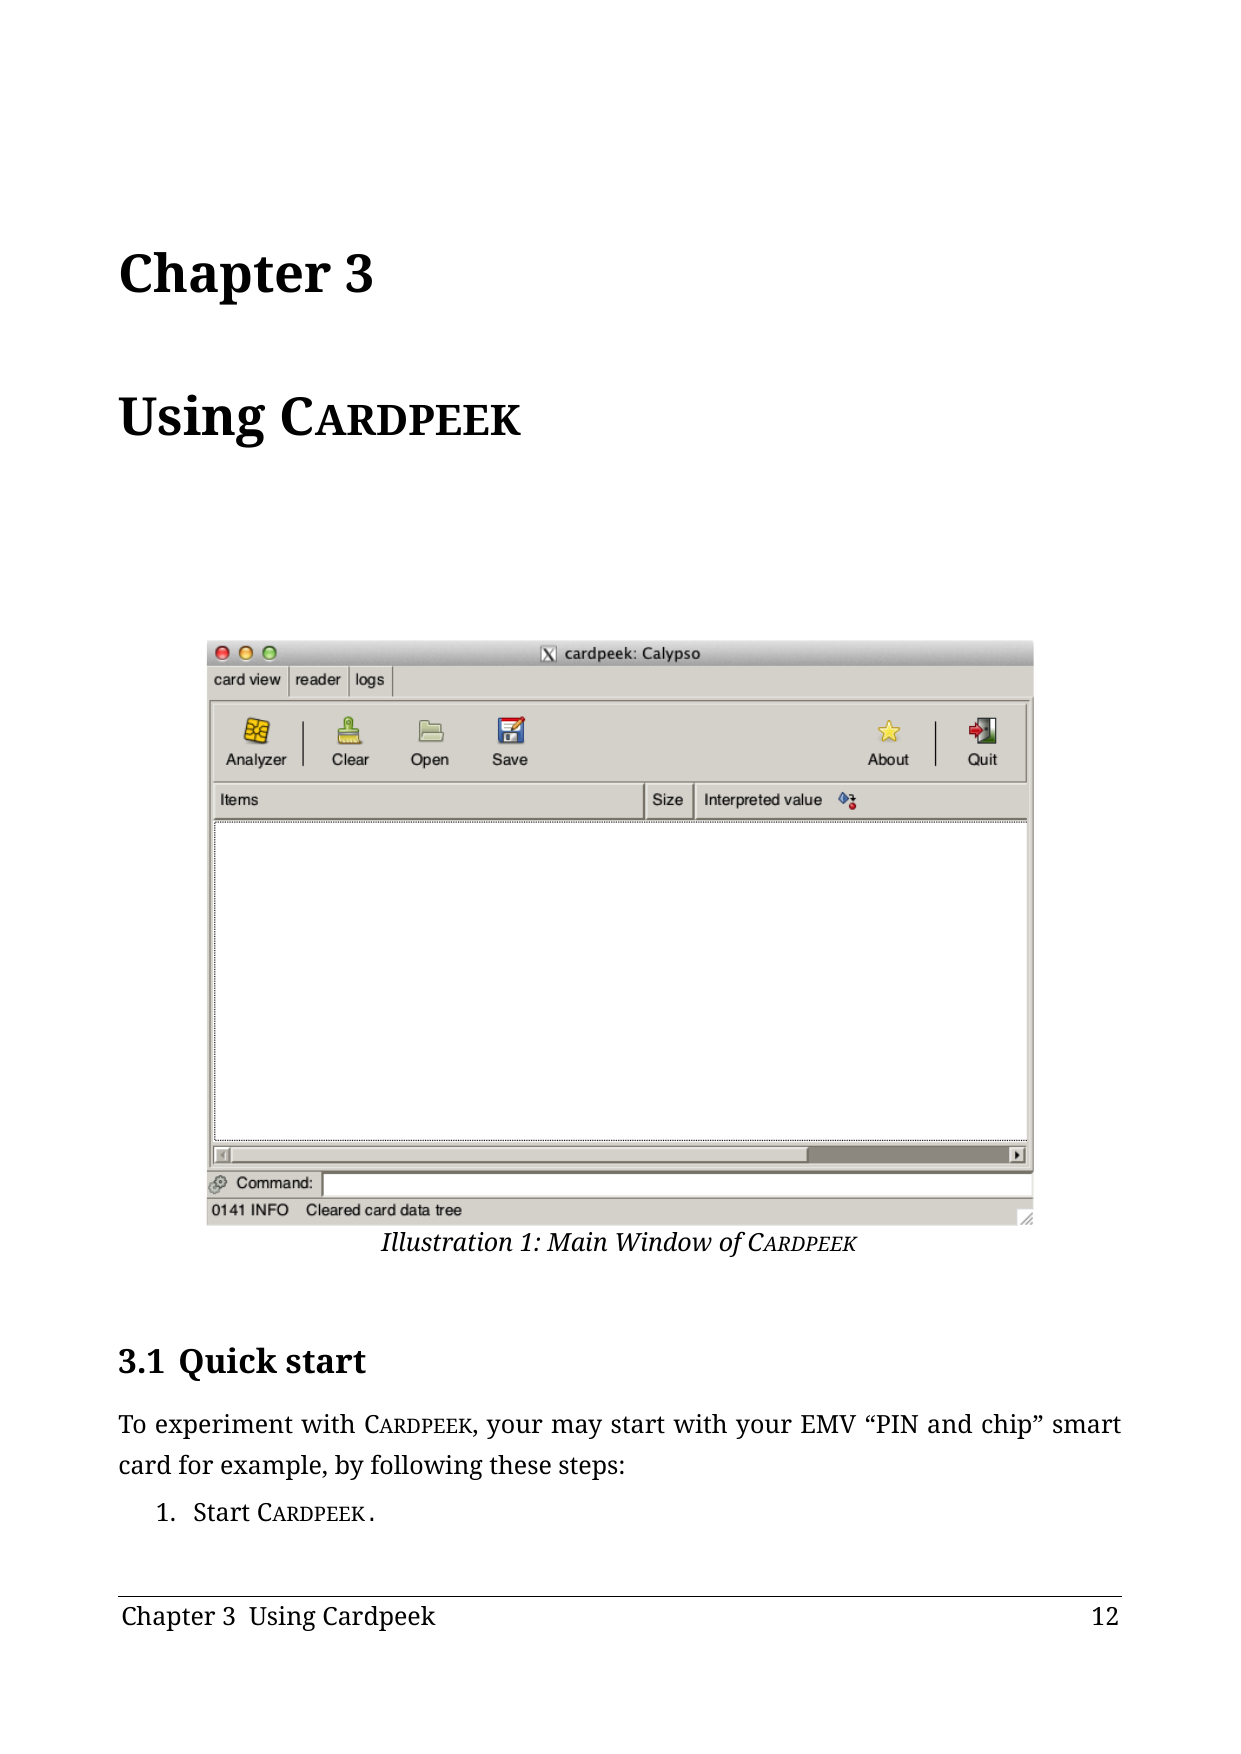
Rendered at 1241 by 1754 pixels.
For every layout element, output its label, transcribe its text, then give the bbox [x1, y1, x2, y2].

text Illustration 1: Main Window of Cardpeek [207, 1226, 1033, 1259]
subtitle Quick start [118, 1337, 1122, 1383]
text To experiment with Cardpeek, your may start with your EMV “PIN and chip” smart card for example, by following these steps: [118, 1407, 1122, 1482]
picture [206, 640, 1034, 1226]
list Start Cardpeek. [156, 1495, 1122, 1529]
subtitle Using Cardpeek [118, 236, 1122, 451]
